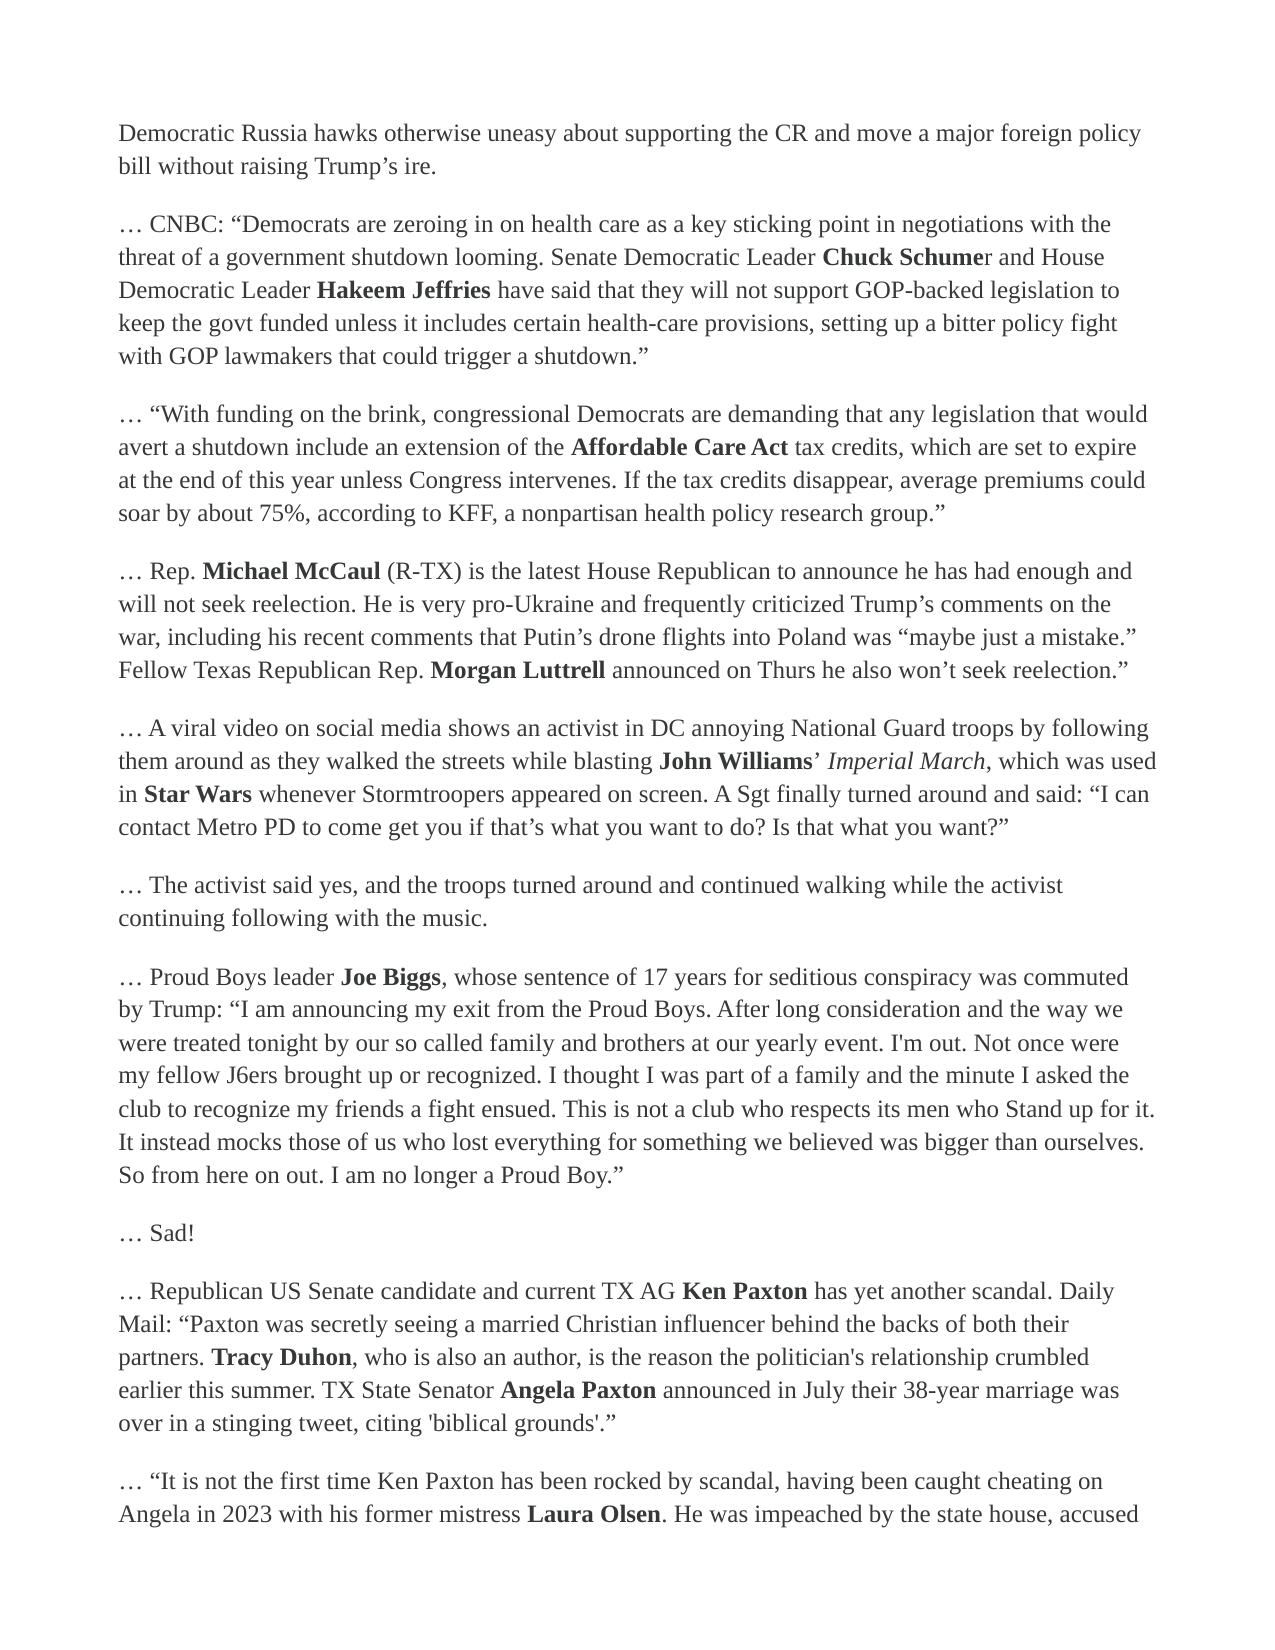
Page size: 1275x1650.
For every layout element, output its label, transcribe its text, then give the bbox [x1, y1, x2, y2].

text … CNBC: “Democrats are zeroing in on health care as a key sticking point in negotiations with the threat of a government shutdown looming. Senate Democratic Leader Chuck Schumer and House Democratic Leader Hakeem Jeffries have said that they will not support GOP-backed legislation to keep the govt funded unless it includes certain health-care provisions, setting up a bitter policy fight with GOP lawmakers that could trigger a shutdown.” [118, 209, 1157, 370]
text … Sad! [118, 1218, 1157, 1246]
text … Republican US Senate candidate and current TX AG Ken Paxton has yet another scandal. Daily Mail: “Paxton was secretly seeing a married Christian influencer behind the backs of both their partners. Tracy Duhon, who is also an author, is the reason the politician's relationship crumbled earlier this summer. TX State Senator Angela Paxton announced in July their 38-year marriage was over in a stinging tweet, citing 'biblical grounds'.” [118, 1276, 1157, 1437]
text … The activist said yes, and the troops turned around and continued walking while the activist continuing following with the music. [118, 871, 1157, 932]
text … Rep. Michael McCaul (R-TX) is the latest House Republican to announce he has had enough and will not seek reelection. He is very pro-Ukraine and frequently criticized Trump’s comments on the war, including his recent comments that Putin’s drone flights into Poland was “maybe just a mistake.” Fellow Texas Republican Rep. Morgan Luttrell announced on Thurs he also won’t seek reelection.” [118, 556, 1157, 684]
text Democratic Russia hawks otherwise uneasy about supporting the CR and move a major foreign policy bill without raising Trump’s ire. [118, 118, 1157, 180]
text … “It is not the first time Ken Paxton has been rocked by scandal, having been caught cheating on Angela in 2023 with his former mistress Laura Olsen. He was impeached by the state house, accused [118, 1466, 1157, 1528]
text … Proud Boys leader Joe Biggs, whose sentence of 17 years for seditious conspiracy was commuted by Trump: “I am announcing my exit from the Proud Boys. After long consideration and the way we were treated tonight by our so called family and brothers at our yearly event. I'm out. Not once were my fellow J6ers brought up or recognized. I thought I was part of a family and the minute I asked the club to recognize my friends a fight ensued. This is not a club who respects its men who Stand up for it. It instead mocks those of us who lost everything for something we believed was bigger than ourselves. So from here on out. I am no longer a Proud Boy.” [118, 962, 1157, 1188]
text … “With funding on the brink, congressional Democrats are demanding that any legislation that would avert a shutdown include an extension of the Affordable Care Act tax credits, which are set to expire at the end of this year unless Congress intervenes. If the tax credits disappear, average premiums could soar by about 75%, according to KFF, a nonpartisan health policy research group.” [118, 399, 1157, 527]
text … A viral video on social media shows an activist in DC annoying National Guard troops by following them around as they walked the streets while blasting John Williams’ Imperial March, which was used in Star Wars whenever Stormtroopers appeared on screen. A Sgt finally turned around and said: “I can contact Metro PD to come get you if that’s what you want to do? Is that what you want?” [118, 713, 1157, 841]
